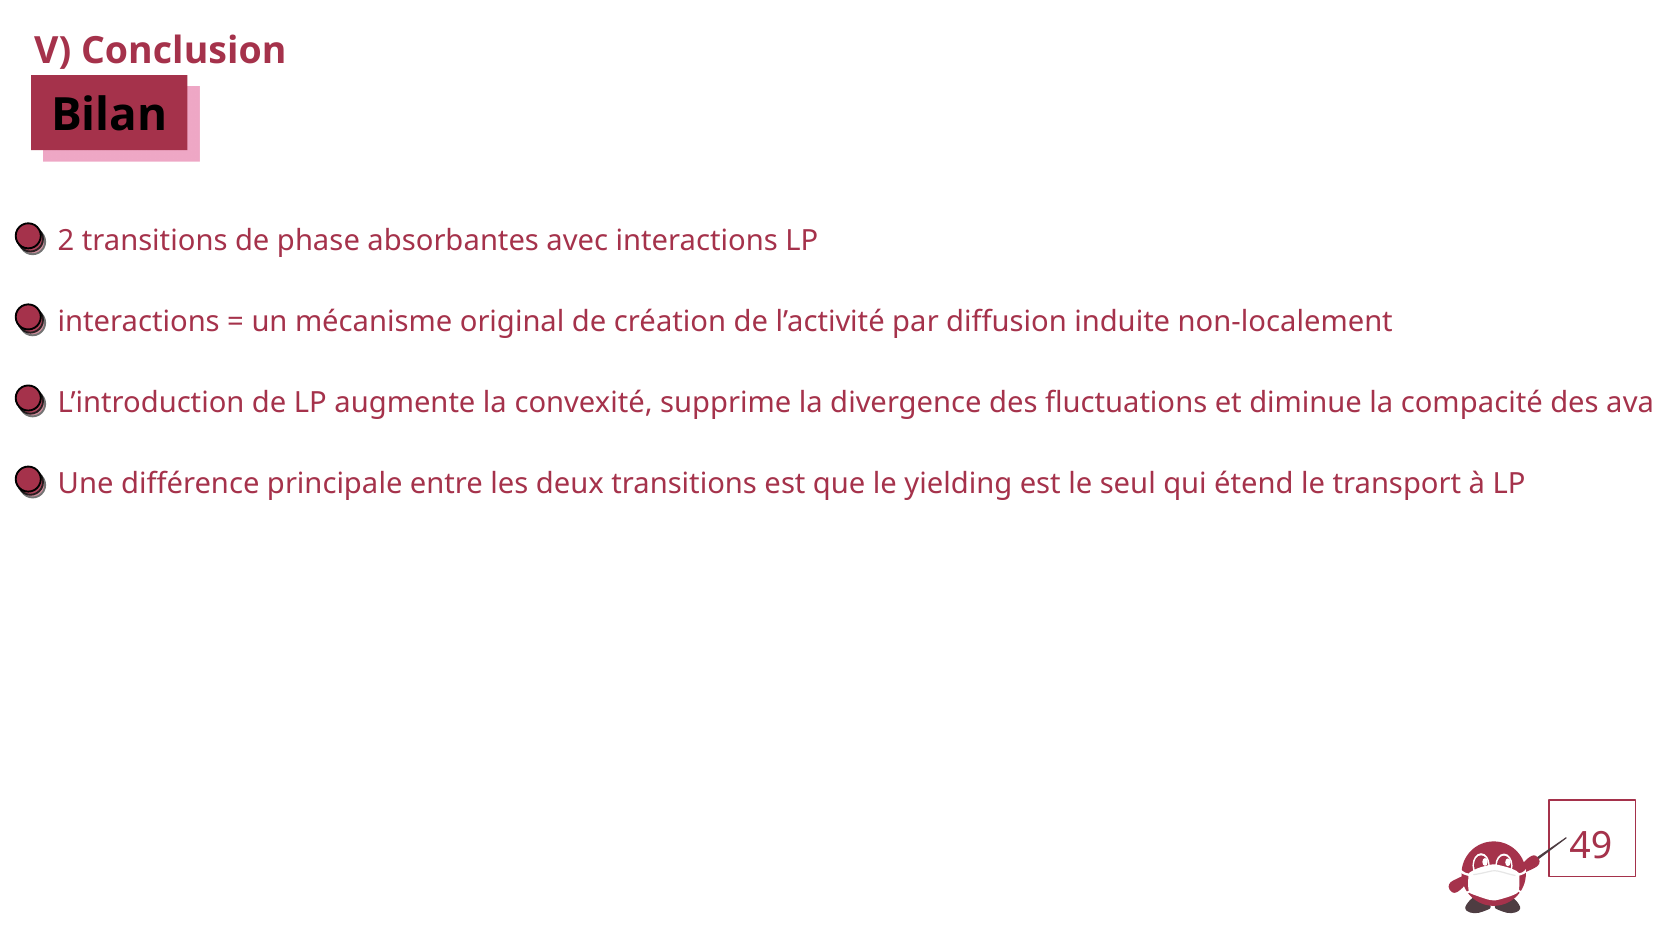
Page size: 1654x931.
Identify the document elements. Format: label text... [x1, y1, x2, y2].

text_box Bilan [31, 76, 188, 151]
text_box 2 transitions de phase absorbantes avec interactions LP interactions = un mécanisme original de création de l’activité par diffusion induite non-localement L’introduction de LP augmente la convexité, supprime la divergence des fluctuations et diminue la compacité des avalanches de manière continue Une différence principale entre les deux transitions est que le yielding est le seul qui étend le transport à LP [0, 211, 1654, 489]
picture [1448, 799, 1637, 914]
text_box V) Conclusion [19, 16, 976, 76]
text_box [1492, 811, 1654, 887]
